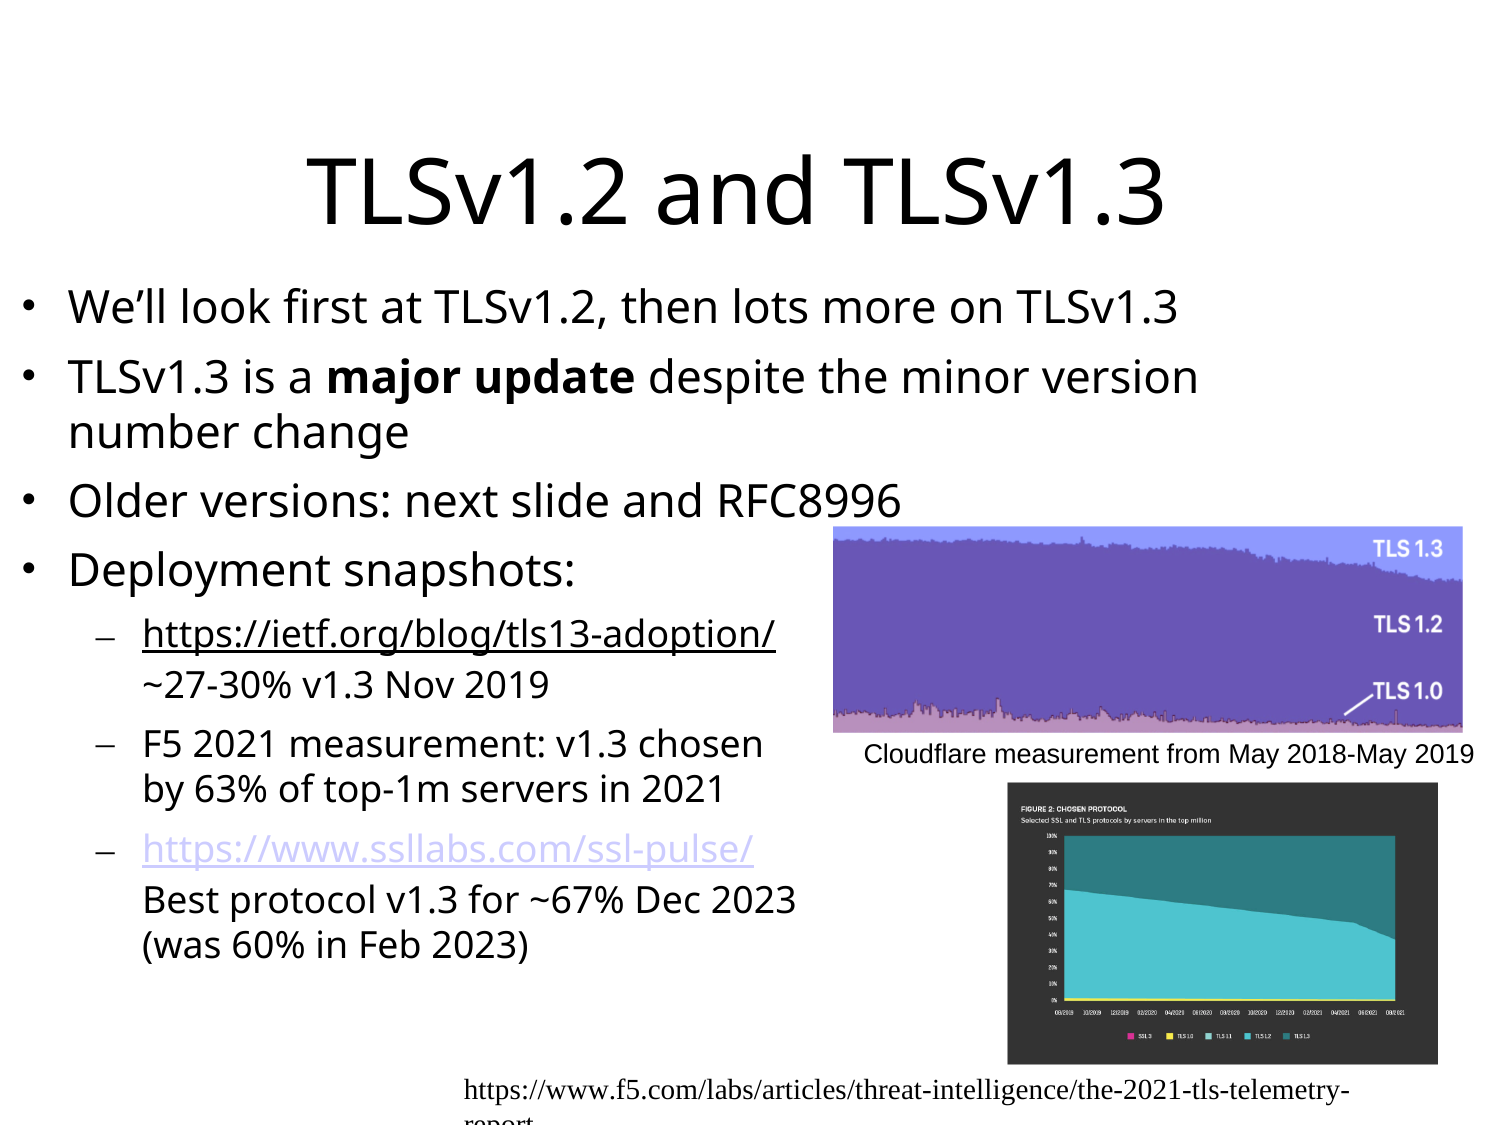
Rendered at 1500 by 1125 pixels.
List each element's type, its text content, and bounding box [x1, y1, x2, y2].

text_box https://www.f5.com/labs/articles/threat-intelligence/the-2021-tls-telemetry-report [449, 1062, 1437, 1125]
text_box We’ll look first at TLSv1.2, then lots more on TLSv1.3 TLSv1.3 is a major update despite the minor version number change Older versions: next slide and RFC8996 Deployment snapshots: https://ietf.org/blog/tls13-adoption/ ~27-30% v1.3 Nov 2019 F5 2021 measurement: v1.3 chosen by 63% of top-1m servers in 2021 https://www.ssllabs.com/ssl-pulse/ Best protocol v1.3 for ~67% Dec 2023 (was 60% in Feb 2023) [5, 270, 1307, 426]
picture [997, 776, 1450, 1072]
text_box TLSv1.2 and TLSv1.3 [62, 15, 1413, 250]
text_box Cloudflare measurement from May 2018-May 2019 [848, 696, 1486, 802]
picture [833, 526, 1463, 733]
